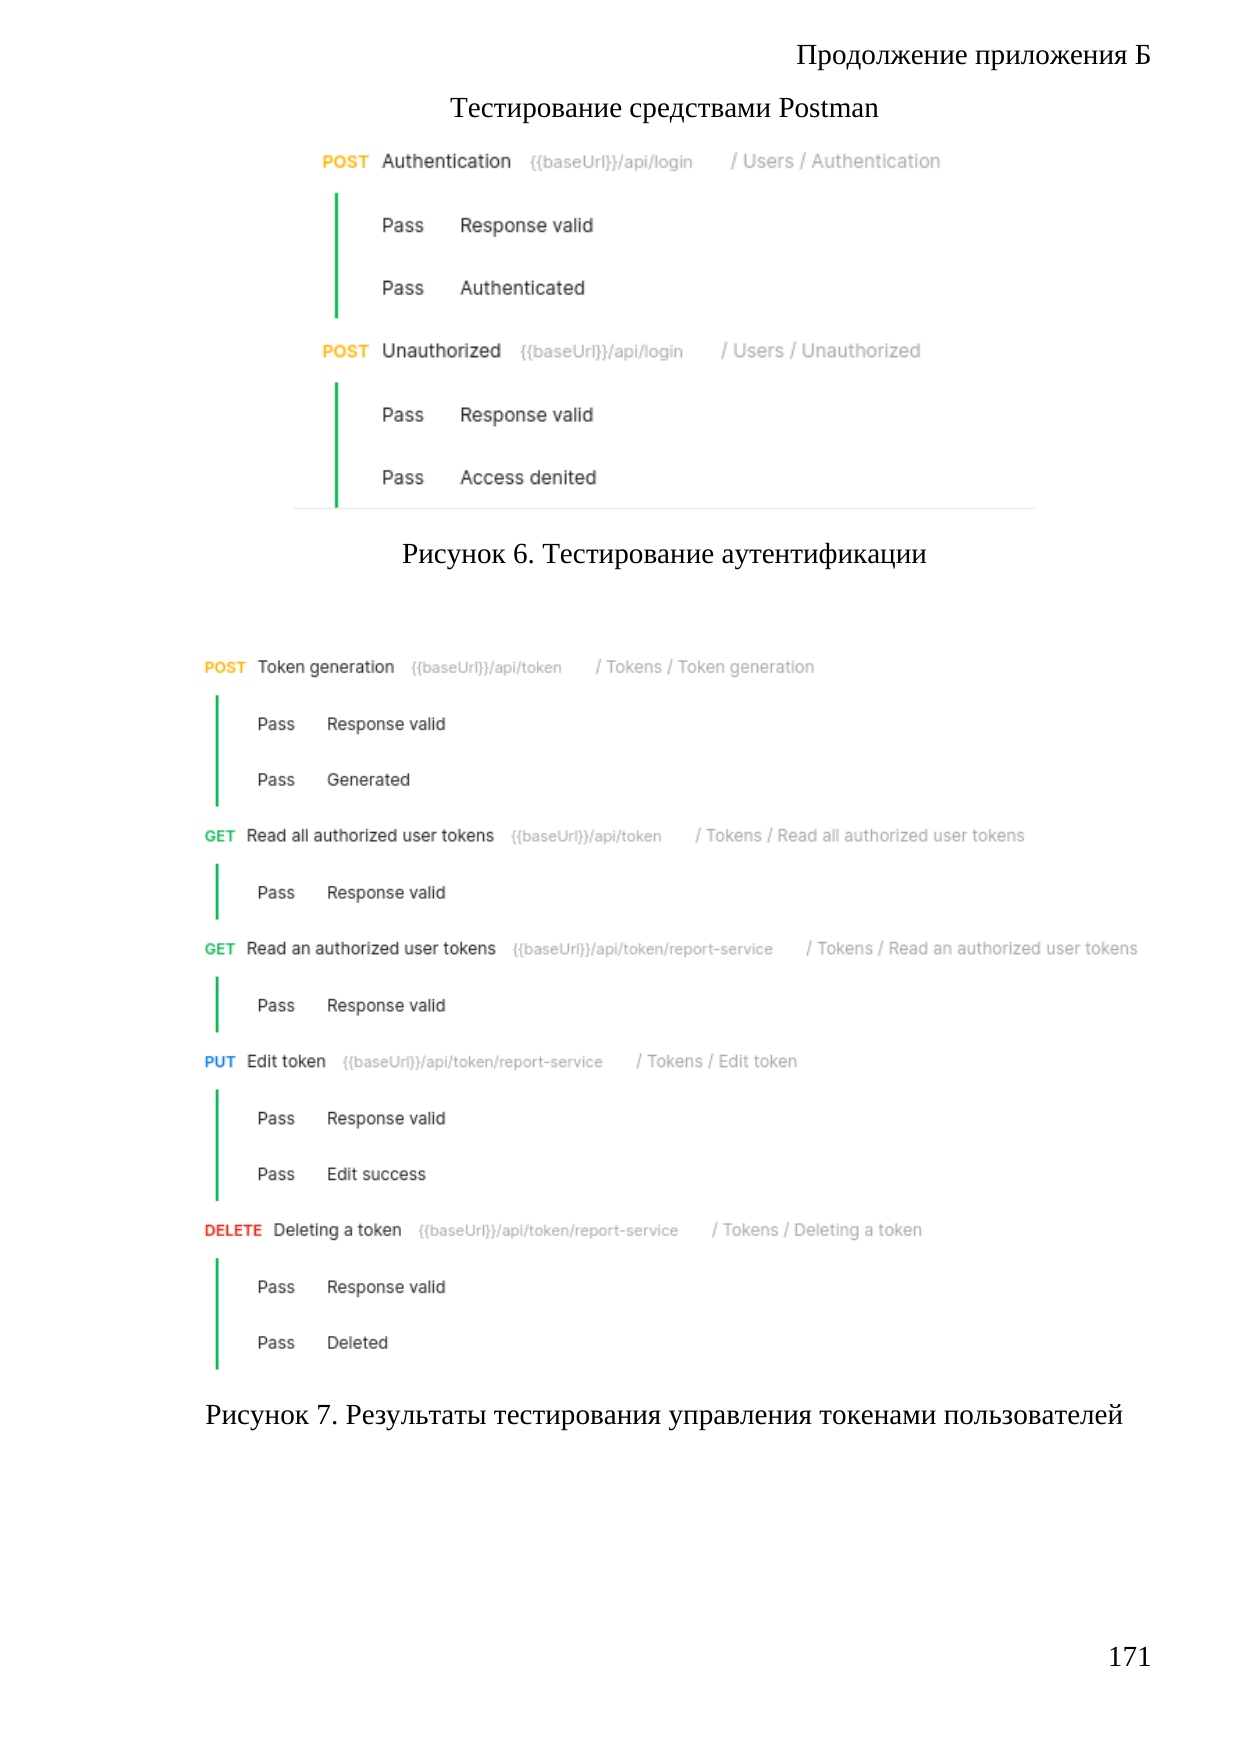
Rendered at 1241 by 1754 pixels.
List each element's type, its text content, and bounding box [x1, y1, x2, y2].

text Рисунок 7. Результаты тестирования управления токенами пользователей [177, 1381, 1152, 1430]
picture [293, 141, 1036, 519]
subtitle Тестирование средствами Postman [177, 91, 1152, 124]
picture [177, 648, 1152, 1381]
text Рисунок 6. Тестирование аутентификации [293, 519, 1035, 569]
